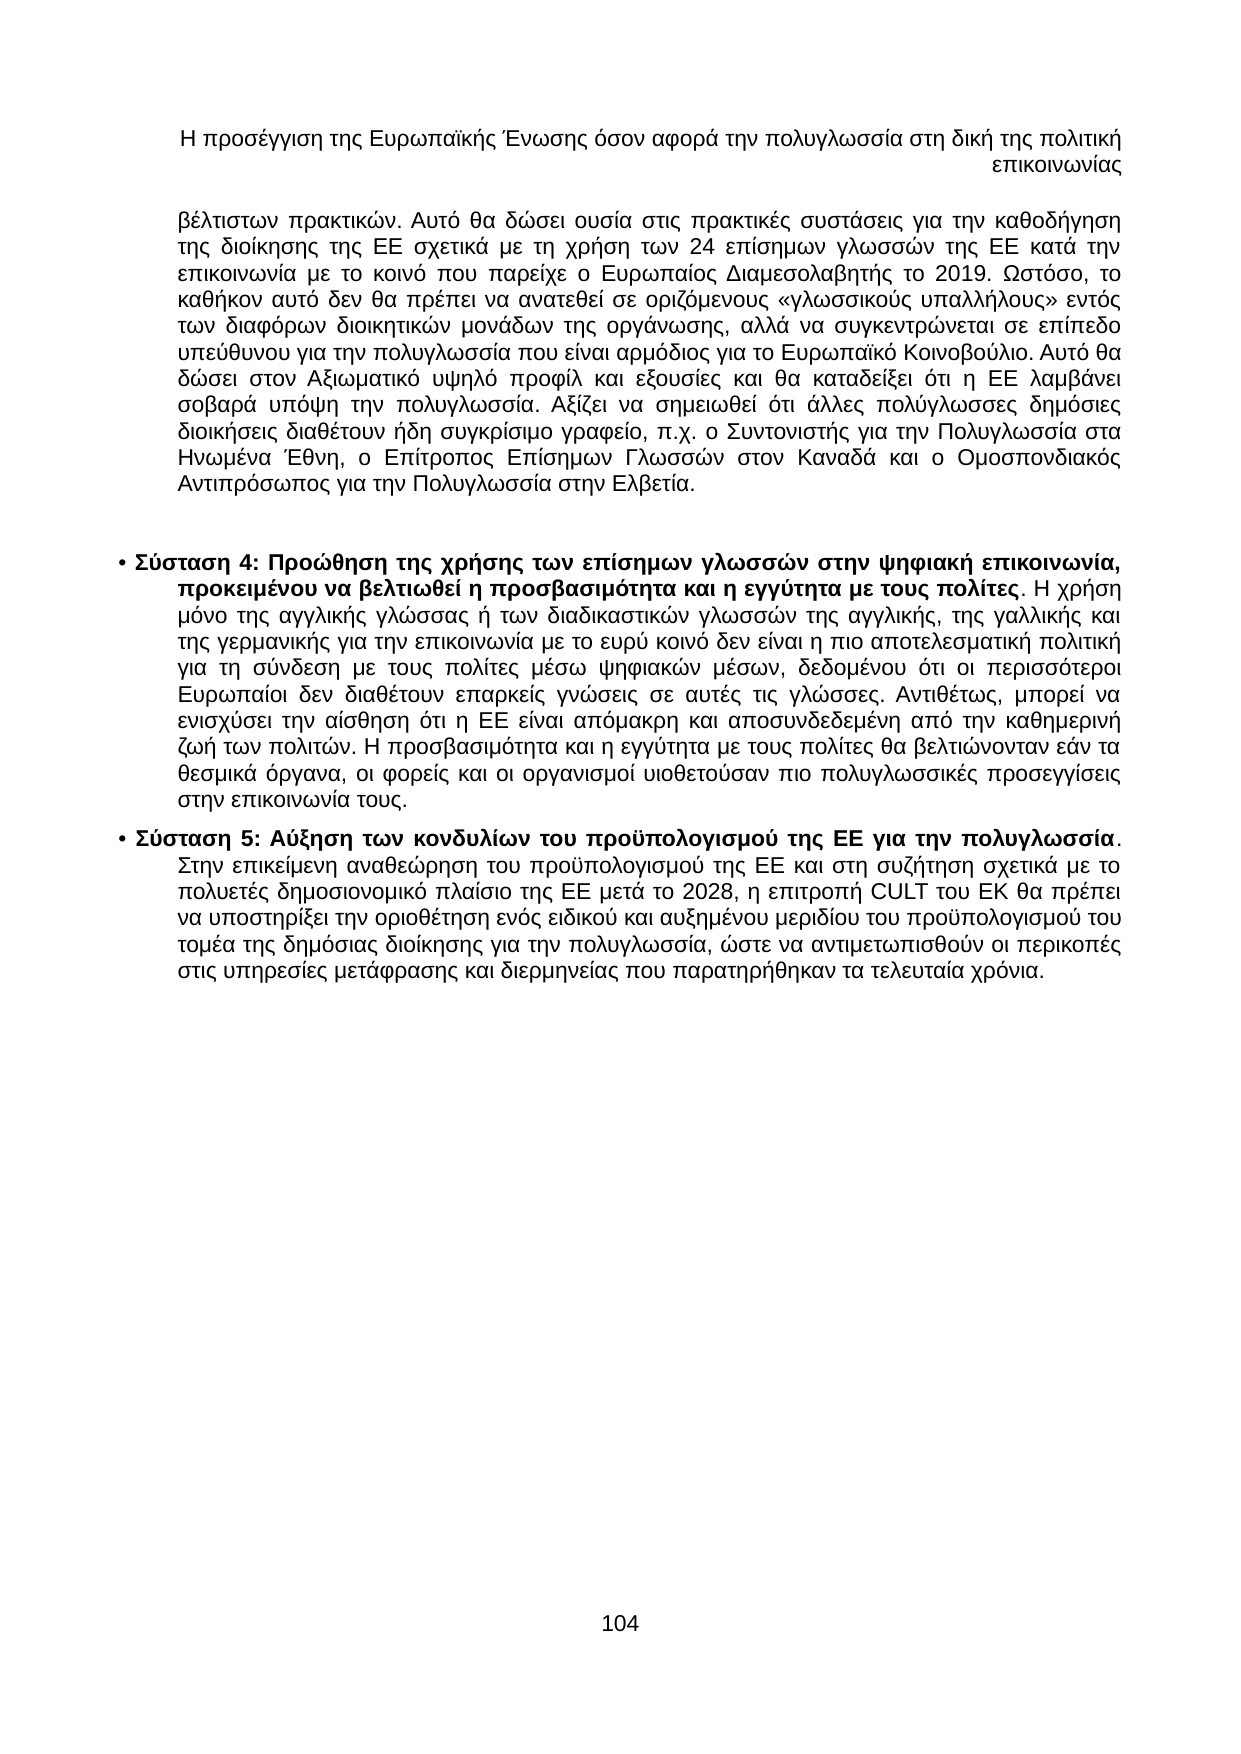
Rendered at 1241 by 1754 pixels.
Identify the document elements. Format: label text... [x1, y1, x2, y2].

text • Σύσταση 4: Προώθηση της χρήσης των επίσημων γλωσσών στην ψηφιακή επικοινωνία, προκειμένου να βελτιωθεί η προσβασιμότητα και η εγγύτητα με τους πολίτες. Η χρήση μόνο της αγγλικής γλώσσας ή των διαδικαστικών γλωσσών της αγγλικής, της γαλλικής και της γερμανικής για την επικοινωνία με το ευρύ κοινό δεν είναι η πιο αποτελεσματική πολιτική για τη σύνδεση με τους πολίτες μέσω ψηφιακών μέσων, δεδομένου ότι οι περισσότεροι Ευρωπαίοι δεν διαθέτουν επαρκείς γνώσεις σε αυτές τις γλώσσες. Αντιθέτως, μπορεί να ενισχύσει την αίσθηση ότι η ΕΕ είναι απόμακρη και αποσυνδεδεμένη από την καθημερινή ζωή των πολιτών. Η προσβασιμότητα και η εγγύτητα με τους πολίτες θα βελτιώνονταν εάν τα θεσμικά όργανα, οι φορείς και οι οργανισμοί υιοθετούσαν πιο πολυγλωσσικές προσεγγίσεις στην επικοινωνία τους. [118, 549, 1122, 812]
text βέλτιστων πρακτικών. Αυτό θα δώσει ουσία στις πρακτικές συστάσεις για την καθοδήγηση της διοίκησης της ΕΕ σχετικά με τη χρήση των 24 επίσημων γλωσσών της ΕΕ κατά την επικοινωνία με το κοινό που παρείχε ο Ευρωπαίος Διαμεσολαβητής το 2019. Ωστόσο, το καθήκον αυτό δεν θα πρέπει να ανατεθεί σε οριζόμενους «γλωσσικούς υπαλλήλους» εντός των διαφόρων διοικητικών μονάδων της οργάνωσης, αλλά να συγκεντρώνεται σε επίπεδο υπεύθυνου για την πολυγλωσσία που είναι αρμόδιος για το Ευρωπαϊκό Κοινοβούλιο. Αυτό θα δώσει στον Αξιωματικό υψηλό προφίλ και εξουσίες και θα καταδείξει ότι η ΕΕ λαμβάνει σοβαρά υπόψη την πολυγλωσσία. Αξίζει να σημειωθεί ότι άλλες πολύγλωσσες δημόσιες διοικήσεις διαθέτουν ήδη συγκρίσιμο γραφείο, π.χ. ο Συντονιστής για την Πολυγλωσσία στα Ηνωμένα Έθνη, ο Επίτροπος Επίσημων Γλωσσών στον Καναδά και ο Ομοσπονδιακός Αντιπρόσωπος για την Πολυγλωσσία στην Ελβετία. [118, 207, 1122, 497]
text • Σύσταση 5: Αύξηση των κονδυλίων του προϋπολογισμού της ΕΕ για την πολυγλωσσία. Στην επικείμενη αναθεώρηση του προϋπολογισμού της ΕΕ και στη συζήτηση σχετικά με το πολυετές δημοσιονομικό πλαίσιο της ΕΕ μετά το 2028, η επιτροπή CULT του ΕΚ θα πρέπει να υποστηρίξει την οριοθέτηση ενός ειδικού και αυξημένου μεριδίου του προϋπολογισμού του τομέα της δημόσιας διοίκησης για την πολυγλωσσία, ώστε να αντιμετωπισθούν οι περικοπές στις υπηρεσίες μετάφρασης και διερμηνείας που παρατηρήθηκαν τα τελευταία χρόνια. [118, 825, 1122, 983]
